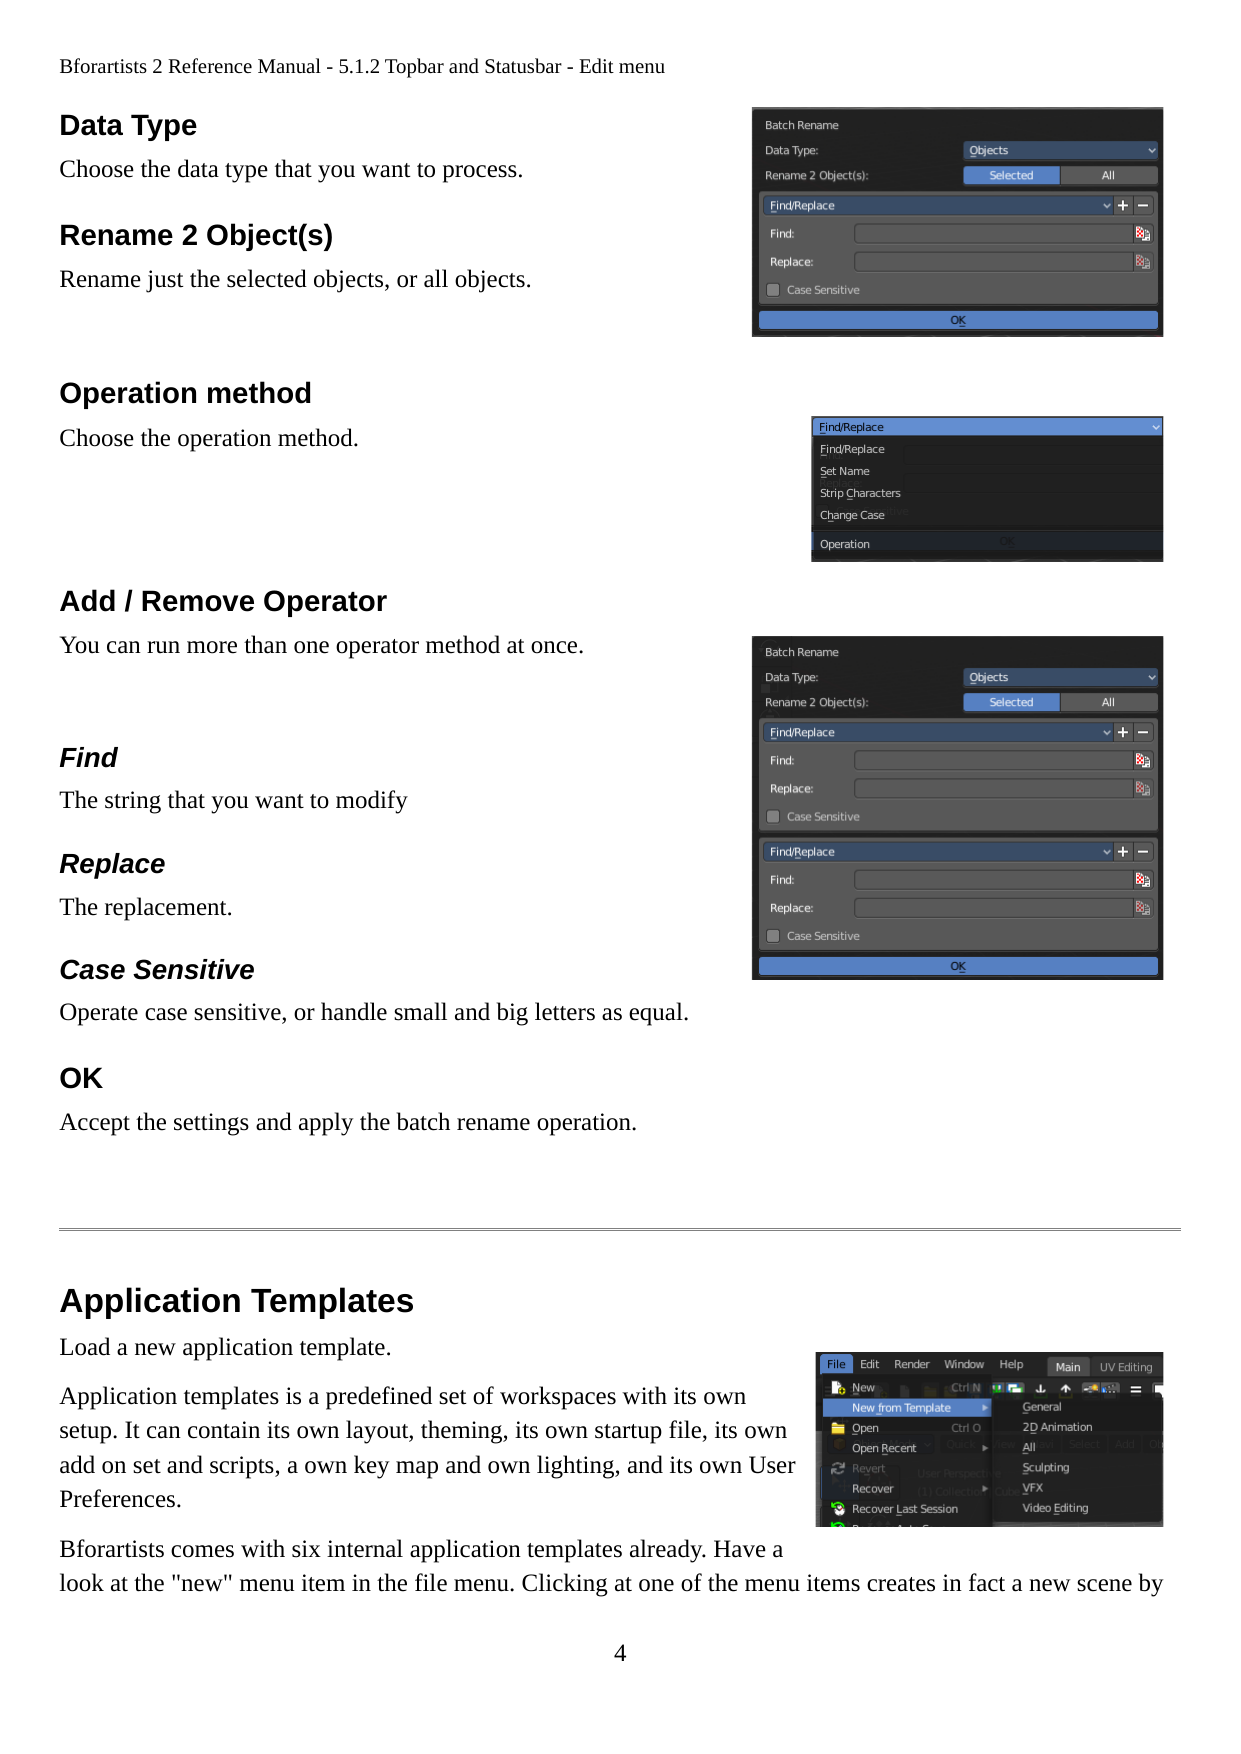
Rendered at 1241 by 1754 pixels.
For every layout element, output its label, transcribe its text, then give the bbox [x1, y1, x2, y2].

subtitle Rename 2 Object(s) [59, 217, 751, 251]
text Bforartists comes with six internal application templates already. Have a look at the "new" menu item in the file menu. Clicking at one of the menu items creates in fact a new scene by [59, 1534, 1181, 1597]
text [1164, 892, 1181, 920]
subtitle Case Sensitive [59, 953, 1181, 985]
subtitle Operation method [59, 376, 1181, 410]
subtitle [1164, 107, 1181, 141]
text Application templates is a predefined set of workspaces with its own setup. It can contain its own layout, theming, its own startup file, its own add on set and scripts, a own key map and own lighting, and its own User Preferences. [59, 1381, 815, 1513]
subtitle [1164, 217, 1181, 251]
subtitle [1164, 847, 1181, 879]
text Rename just the selected objects, or all objects. [59, 264, 751, 292]
picture [751, 636, 1164, 980]
text Choose the data type that you want to process. [59, 154, 751, 182]
subtitle Find [59, 741, 751, 773]
text Choose the operation method. [59, 423, 811, 451]
text Accept the settings and apply the batch rename operation. [59, 1107, 1181, 1136]
subtitle Replace [59, 847, 751, 879]
text The string that you want to modify [59, 786, 751, 814]
text Load a new application template. [59, 1332, 1181, 1361]
subtitle Data Type [59, 107, 751, 141]
picture [815, 1352, 1164, 1527]
picture [811, 416, 1164, 562]
text You can run more than one operator method at once. [59, 631, 1181, 659]
picture [751, 107, 1164, 337]
subtitle Add / Remove Operator [59, 584, 1181, 618]
subtitle OK [59, 1061, 1181, 1095]
text Operate case sensitive, or handle small and big letters as equal. [59, 997, 1181, 1026]
subtitle Application Templates [59, 1281, 1181, 1319]
subtitle [1164, 741, 1181, 773]
text The replacement. [59, 892, 751, 920]
